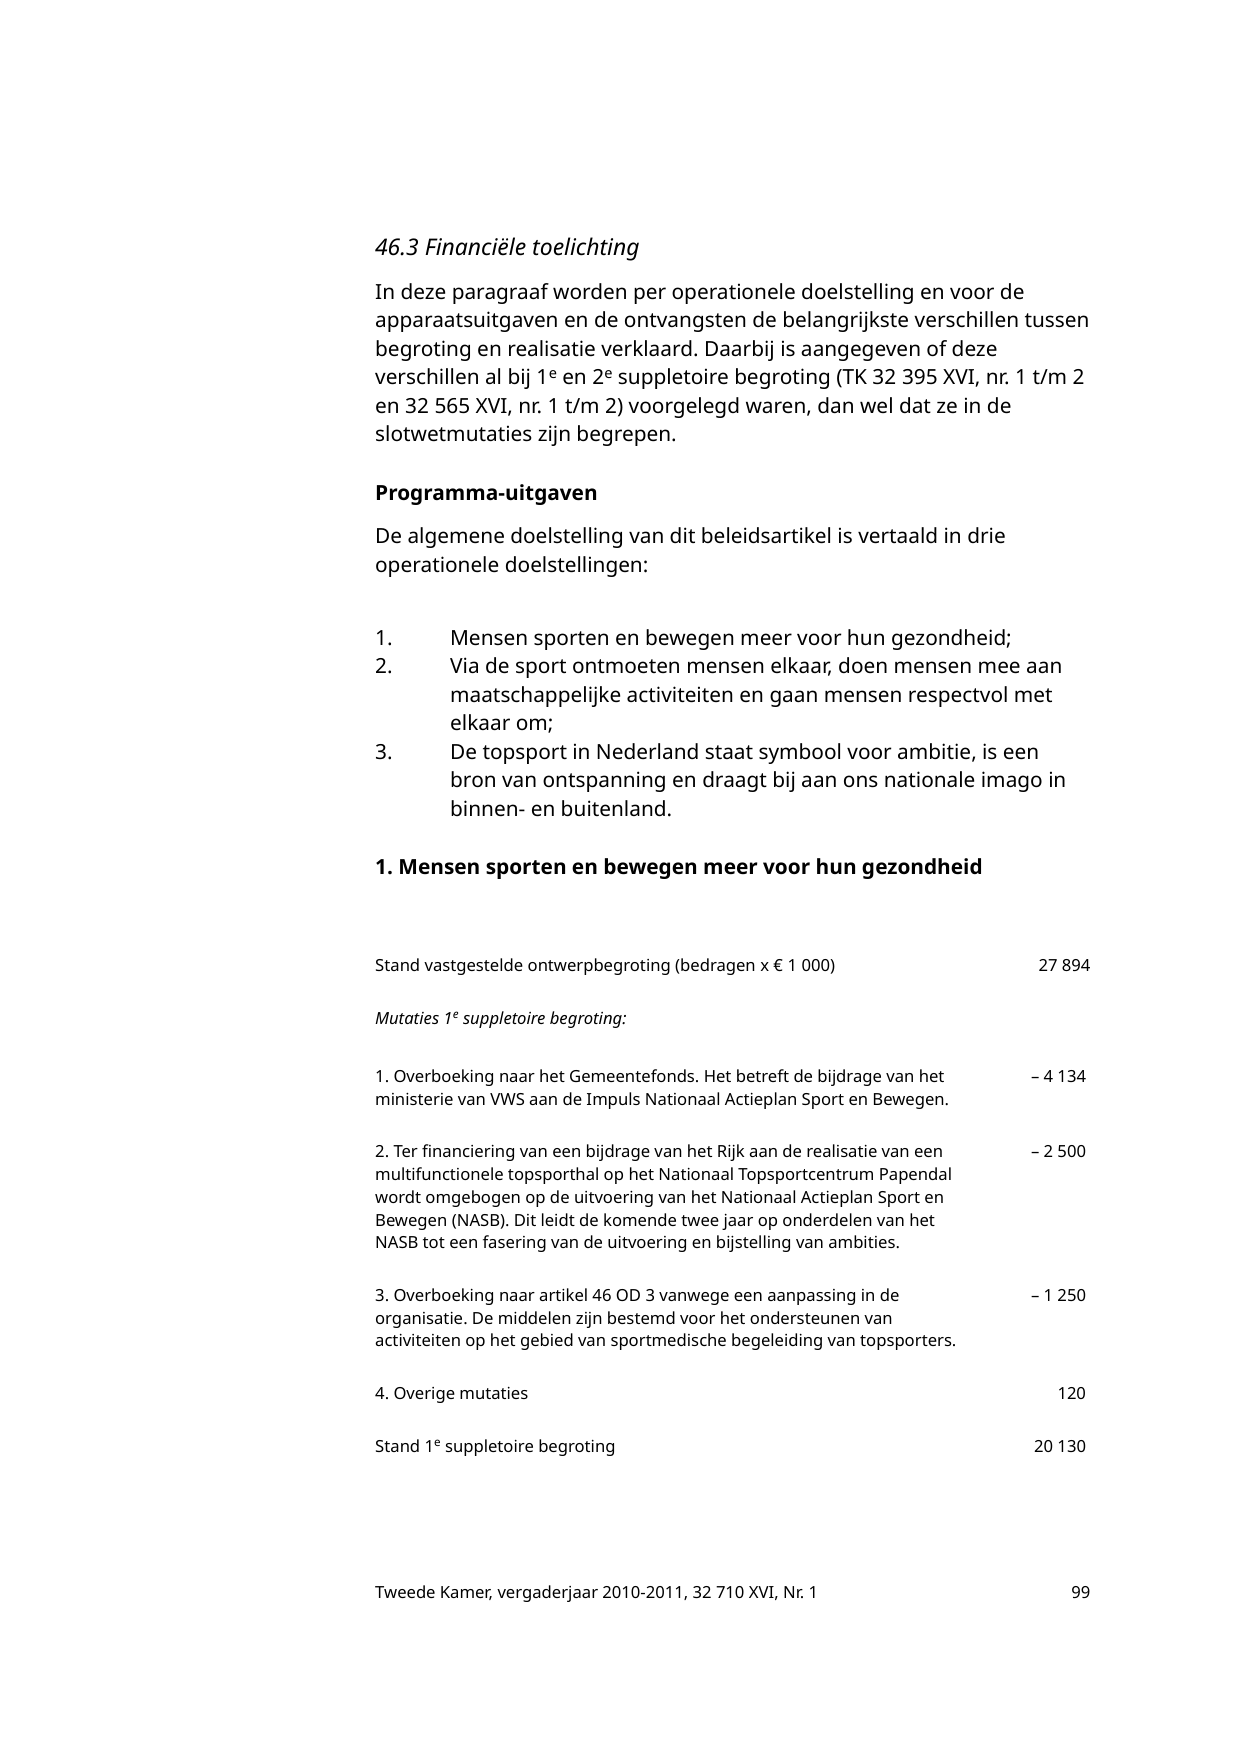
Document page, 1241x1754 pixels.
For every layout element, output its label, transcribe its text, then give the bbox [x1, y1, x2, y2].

table_cell – 1 250 [961, 1284, 1090, 1382]
table_cell 2. Ter financiering van een bijdrage van het Rijk aan de realisatie van een multifunctionele topsporthal op het Nationaal Topsportcentrum Papendal wordt omgebogen op de uitvoering van het Nationaal Actieplan Sport en Bewegen (NASB). Dit leidt de komende twee jaar op onderdelen van het NASB tot een fasering van de uitvoering en bijstelling van ambities. [375, 1140, 961, 1284]
table_header Stand vastgestelde ontwerpbegroting (bedragen x € 1 000) [375, 954, 961, 1006]
list De topsport in Nederland staat symbool voor ambitie, is een bron van ontspanning en draagt bij aan ons nationale imago in binnen- en buitenland. [375, 737, 1090, 822]
table_cell Stand 1e suppletoire begroting [375, 1435, 961, 1487]
table_cell 120 [961, 1382, 1090, 1434]
text De algemene doelstelling van dit beleidsartikel is vertaald in drie operationele doelstellingen: [375, 521, 1090, 578]
table_cell 3. Overboeking naar artikel 46 OD 3 vanwege een aanpassing in de organisatie. De middelen zijn bestemd voor het ondersteunen van activiteiten op het gebied van sportmedische begeleiding van topsporters. [375, 1284, 961, 1382]
list Mensen sporten en bewegen meer voor hun gezondheid; [375, 623, 1090, 652]
table_cell [961, 1006, 1090, 1065]
text 1. Mensen sporten en bewegen meer voor hun gezondheid [375, 852, 1090, 881]
table_cell 20 130 [961, 1435, 1090, 1487]
table_cell – 4 134 [961, 1065, 1090, 1140]
text Programma-uitgaven [375, 478, 1090, 506]
table_cell Mutaties 1e suppletoire begroting: [375, 1006, 961, 1065]
subtitle 46.3 Financiële toelichting [375, 231, 1090, 262]
table_cell 4. Overige mutaties [375, 1382, 961, 1434]
table_cell – 2 500 [961, 1140, 1090, 1284]
text In deze paragraaf worden per operationele doelstelling en voor de apparaatsuitgaven en de ontvangsten de belangrijkste verschillen tussen begroting en realisatie verklaard. Daarbij is aangegeven of deze verschillen al bij 1e en 2e suppletoire begroting (TK 32 395 XVI, nr. 1 t/m 2 en 32 565 XVI, nr. 1 t/m 2) voorgelegd waren, dan wel dat ze in de slotwetmutaties zijn begrepen. [375, 277, 1090, 448]
list Via de sport ontmoeten mensen elkaar, doen mensen mee aan maatschappelijke activiteiten en gaan mensen respectvol met elkaar om; [375, 652, 1090, 737]
table_cell 1. Overboeking naar het Gemeentefonds. Het betreft de bijdrage van het ministerie van VWS aan de Impuls Nationaal Actieplan Sport en Bewegen. [375, 1065, 961, 1140]
table_header 27 894 [961, 954, 1090, 1006]
